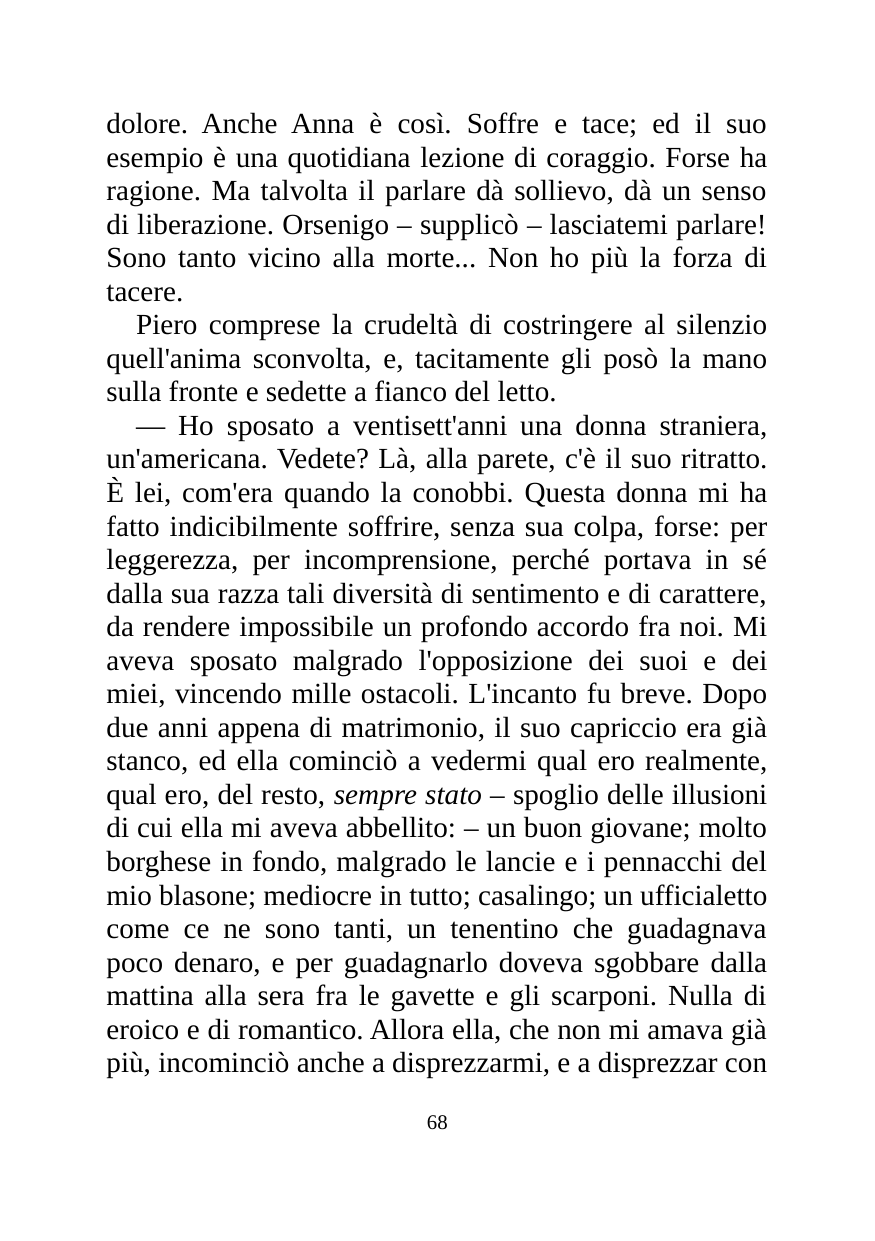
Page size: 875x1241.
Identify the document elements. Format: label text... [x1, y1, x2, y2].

text dolore. Anche Anna è così. Soffre e tace; ed il suo esempio è una quotidiana lezione di coraggio. Forse ha ragione. Ma talvolta il parlare dà sollievo, dà un senso di liberazione. Orsenigo – supplicò – lasciatemi parlare! Sono tanto vicino alla morte... Non ho più la forza di tacere. [106, 106, 768, 307]
text — Ho sposato a ventisett'anni una donna straniera, un'americana. Vedete? Là, alla parete, c'è il suo ritratto. È lei, com'era quando la conobbi. Questa donna mi ha fatto indicibilmente soffrire, senza sua colpa, forse: per leggerezza, per incomprensione, perché portava in sé dalla sua razza tali diversità di sentimento e di carattere, da rendere impossibile un profondo accordo fra noi. Mi aveva sposato malgrado l'opposizione dei suoi e dei miei, vincendo mille ostacoli. L'incanto fu breve. Dopo due anni appena di matrimonio, il suo capriccio era già stanco, ed ella cominciò a vedermi qual ero realmente, qual ero, del resto, sempre stato – spoglio delle illusioni di cui ella mi aveva abbellito: – un buon giovane; molto borghese in fondo, malgrado le lancie e i pennacchi del mio blasone; mediocre in tutto; casalingo; un ufficialetto come ce ne sono tanti, un tenentino che guadagnava poco denaro, e per guadagnarlo doveva sgobbare dalla mattina alla sera fra le gavette e gli scarponi. Nulla di eroico e di romantico. Allora ella, che non mi amava già più, incominciò anche a disprezzarmi, e a disprezzar con [106, 408, 768, 1079]
text Piero comprese la crudeltà di costringere al silenzio quell'anima sconvolta, e, tacitamente gli posò la mano sulla fronte e sedette a fianco del letto. [106, 307, 768, 408]
